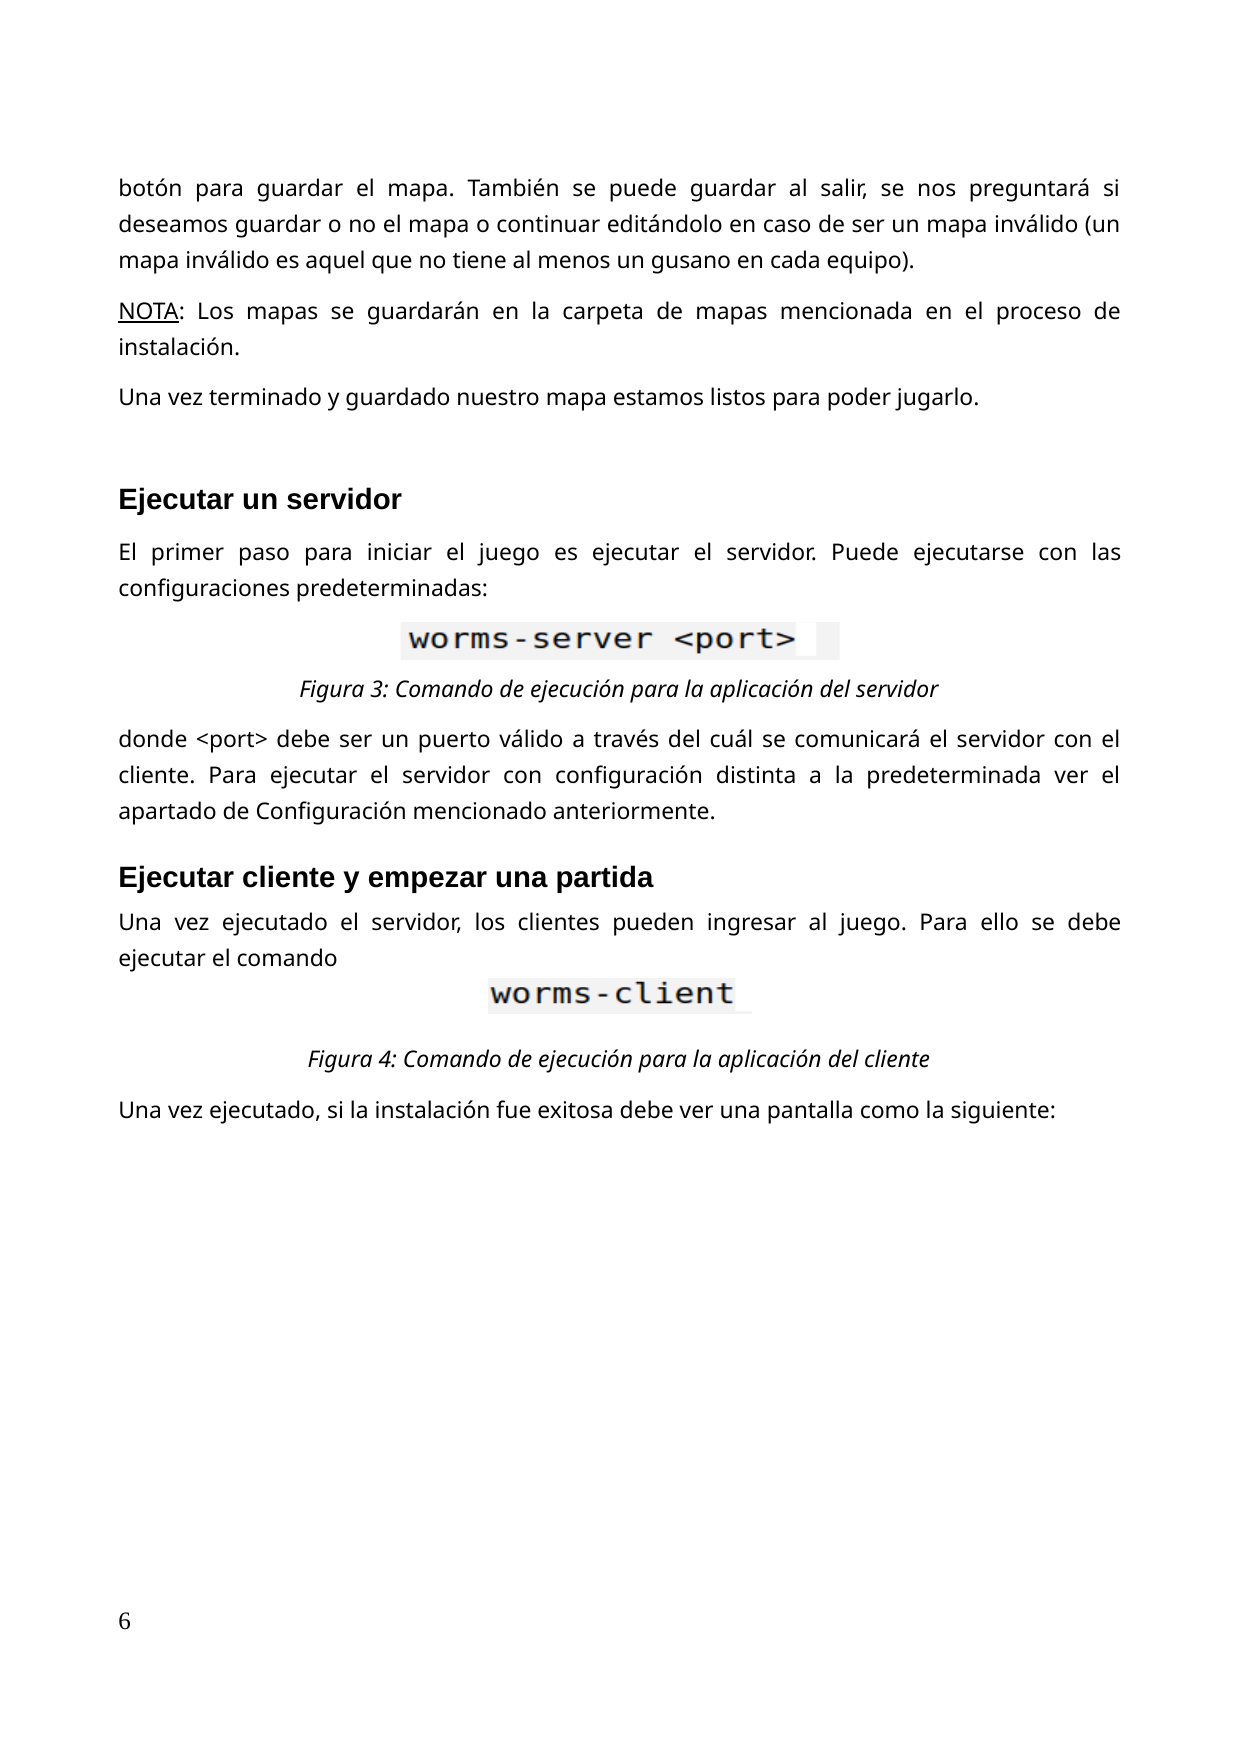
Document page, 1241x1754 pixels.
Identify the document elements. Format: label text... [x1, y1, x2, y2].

text NOTA: Los mapas se guardarán en la carpeta de mapas mencionada en el proceso de instalación. [118, 295, 1122, 362]
text Figura 4: Comando de ejecución para la aplicación del cliente [118, 1043, 1122, 1074]
text El primer paso para iniciar el juego es ejecutar el servidor. Puede ejecutarse con las configuraciones predeterminadas: [118, 536, 1122, 603]
picture [400, 622, 840, 660]
picture [488, 978, 753, 1014]
subtitle Ejecutar cliente y empezar una partida [118, 860, 1122, 894]
text botón para guardar el mapa. También se puede guardar al salir, se nos preguntará si deseamos guardar o no el mapa o continuar editándolo en caso de ser un mapa inválido (un mapa inválido es aquel que no tiene al menos un gusano en cada equipo). [118, 172, 1122, 276]
text Una vez ejecutado el servidor, los clientes pueden ingresar al juego. Para ello se debe ejecutar el comando [118, 906, 1122, 973]
text Una vez terminado y guardado nuestro mapa estamos listos para poder jugarlo. [118, 381, 1122, 412]
text Figura 3: Comando de ejecución para la aplicación del servidor [118, 673, 1122, 704]
text Una vez ejecutado, si la instalación fue exitosa debe ver una pantalla como la siguiente: [118, 1094, 1122, 1125]
text donde <port> debe ser un puerto válido a través del cuál se comunicará el servidor con el cliente. Para ejecutar el servidor con configuración distinta a la predeterminada ver el apartado de Configuración mencionado anteriormente. [118, 723, 1122, 826]
text Ejecutar un servidor [118, 482, 1122, 516]
